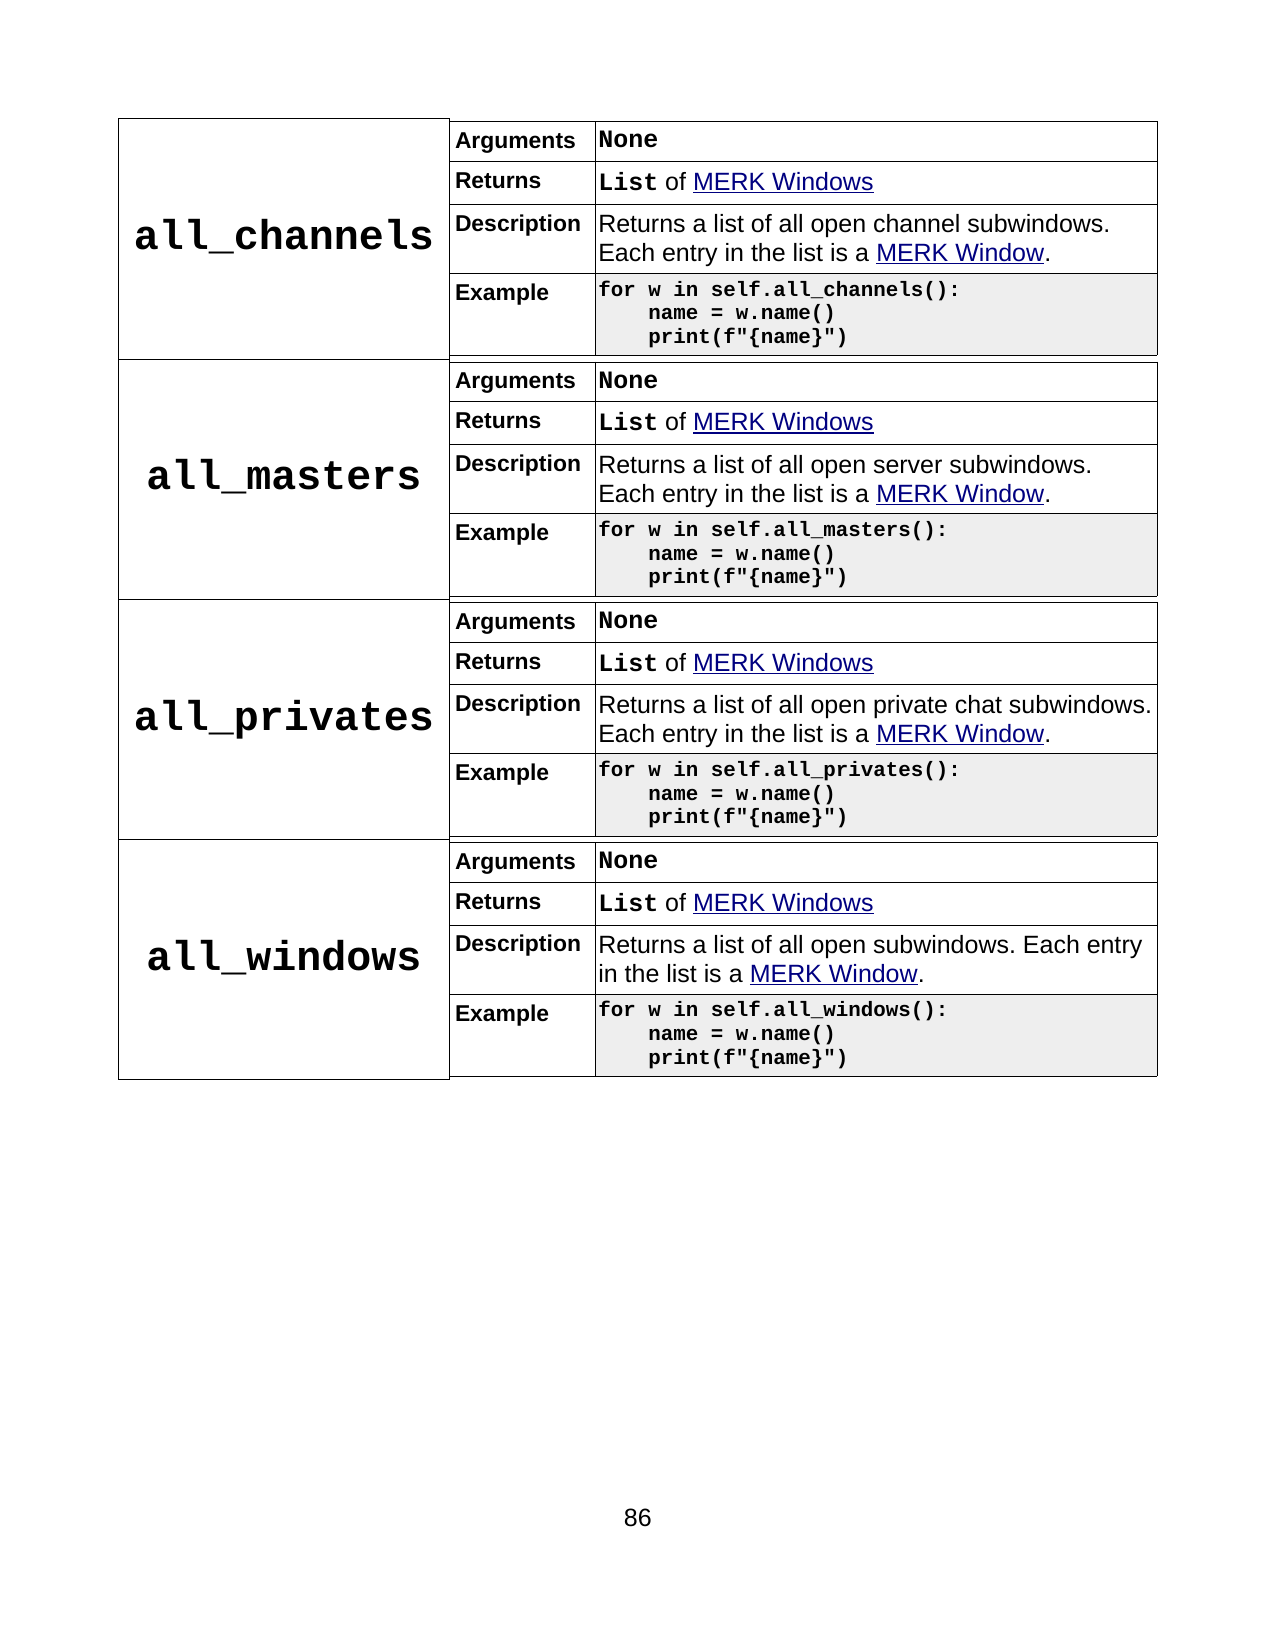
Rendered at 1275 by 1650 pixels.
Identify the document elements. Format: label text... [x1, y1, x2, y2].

table_cell all_masters [119, 360, 449, 599]
table_cell for w in self.all_channels(): name = w.name() print(f"{name}") [596, 274, 1157, 355]
table_header None [596, 603, 1157, 642]
table_cell all_privates [119, 600, 449, 839]
table_header None [596, 843, 1157, 882]
table_cell List of MERK Windows [596, 643, 1157, 684]
table_cell Description [450, 926, 595, 994]
table_header None [596, 122, 1157, 161]
table_header Arguments [450, 122, 595, 161]
table_cell List of MERK Windows [596, 402, 1157, 444]
table_cell all_channels [119, 119, 449, 358]
table_cell Returns a list of all open channel subwindows. Each entry in the list is a MERK Window. [596, 205, 1157, 273]
table_cell Returns a list of all open private chat subwindows. Each entry in the list is a MERK Window. [596, 685, 1157, 753]
table_cell Example [450, 274, 595, 355]
table_cell Returns a list of all open server subwindows. Each entry in the list is a MERK Window. [596, 445, 1157, 513]
table_header None [596, 363, 1157, 401]
table_header Arguments [450, 603, 595, 642]
table_cell Description [450, 685, 595, 753]
table_cell for w in self.all_privates(): name = w.name() print(f"{name}") [596, 754, 1157, 836]
table_cell for w in self.all_masters(): name = w.name() print(f"{name}") [596, 514, 1157, 596]
table_cell Example [450, 514, 595, 596]
table_cell Description [450, 205, 595, 273]
table_cell Returns [450, 643, 595, 684]
table_cell all_windows [119, 840, 449, 1079]
table_cell Description [450, 445, 595, 513]
table_header Arguments [450, 843, 595, 882]
table_header Arguments [450, 363, 595, 401]
table_cell Returns a list of all open subwindows. Each entry in the list is a MERK Window. [596, 926, 1157, 994]
table_cell Example [450, 754, 595, 836]
table_cell Returns [450, 402, 595, 444]
table_cell Returns [450, 883, 595, 924]
table_cell Returns [450, 162, 595, 204]
table_cell for w in self.all_windows(): name = w.name() print(f"{name}") [596, 995, 1157, 1076]
table_cell Example [450, 995, 595, 1076]
table_cell List of MERK Windows [596, 162, 1157, 204]
table_cell List of MERK Windows [596, 883, 1157, 924]
